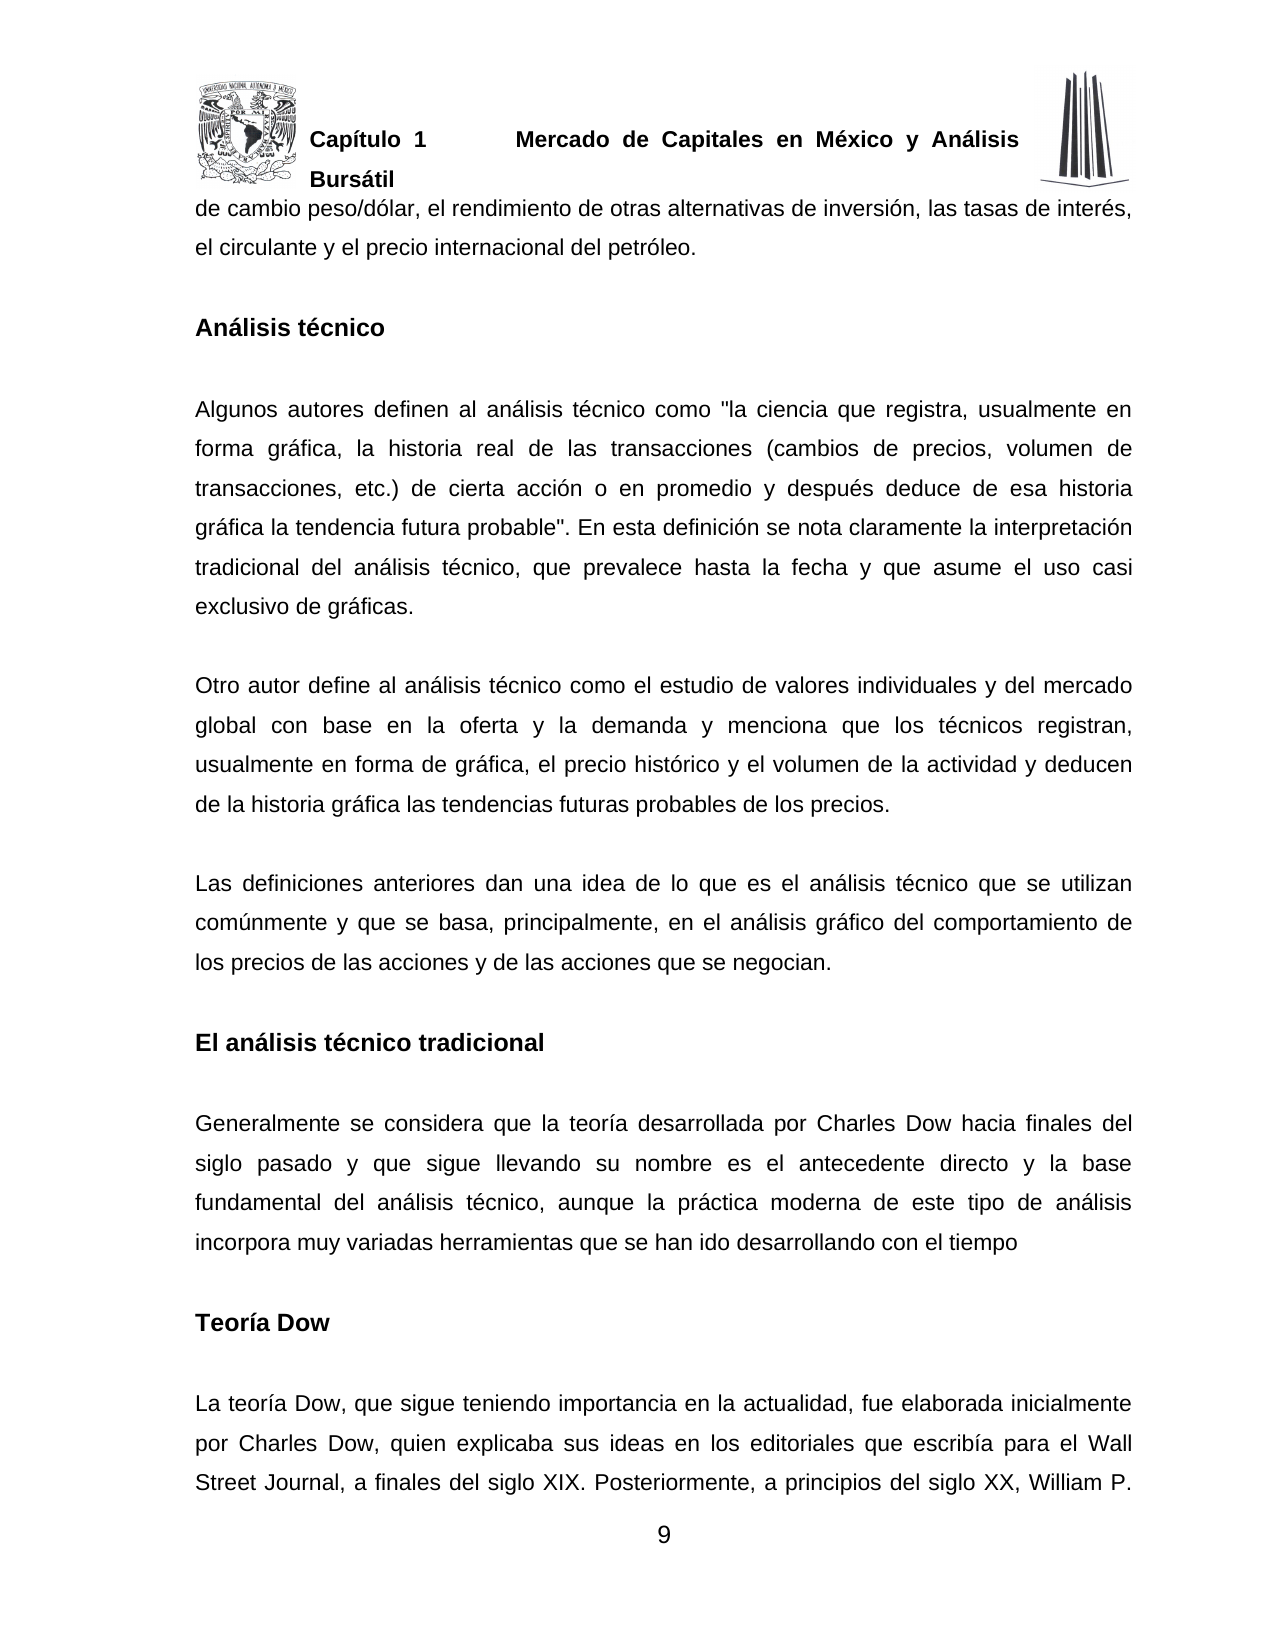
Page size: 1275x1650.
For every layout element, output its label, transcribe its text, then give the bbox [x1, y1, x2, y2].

text Otro autor define al análisis técnico como el estudio de valores individuales y del mercado global con base en la oferta y la demanda y menciona que los técnicos registran, usualmente en forma de gráfica, el precio histórico y el volumen de la actividad y deducen de la historia gráfica las tendencias futuras probables de los precios. [195, 672, 1133, 817]
text Algunos autores definen al análisis técnico como "la ciencia que registra, usualmente en forma gráfica, la historia real de las transacciones (cambios de precios, volumen de transacciones, etc.) de cierta acción o en promedio y después deduce de esa historia gráfica la tendencia futura probable". En esta definición se nota claramente la interpretación tradicional del análisis técnico, que prevalece hasta la fecha y que asume el uso casi exclusivo de gráficas. [195, 396, 1133, 620]
text de cambio peso/dólar, el rendimiento de otras alternativas de inversión, las tasas de interés, el circulante y el precio internacional del petróleo. [195, 195, 1133, 261]
text Las definiciones anteriores dan una idea de lo que es el análisis técnico que se utilizan comúnmente y que se basa, principalmente, en el análisis gráfico del comportamiento de los precios de las acciones y de las acciones que se negocian. [195, 870, 1133, 975]
text Generalmente se considera que la teoría desarrollada por Charles Dow hacia finales del siglo pasado y que sigue llevando su nombre es el antecedente directo y la base fundamental del análisis técnico, aunque la práctica moderna de este tipo de análisis incorpora muy variadas herramientas que se han ido desarrollando con el tiempo [195, 1110, 1133, 1255]
text Teoría Dow [195, 1308, 1133, 1336]
text Análisis técnico [195, 313, 1133, 342]
text El análisis técnico tradicional [195, 1028, 1133, 1056]
picture [1034, 65, 1136, 193]
text La teoría Dow, que sigue teniendo importancia en la actualidad, fue elaborada inicialmente por Charles Dow, quien explicaba sus ideas en los editoriales que escribía para el Wall Street Journal, a finales del siglo XIX. Posteriormente, a principios del siglo XX, William P. [195, 1390, 1133, 1496]
